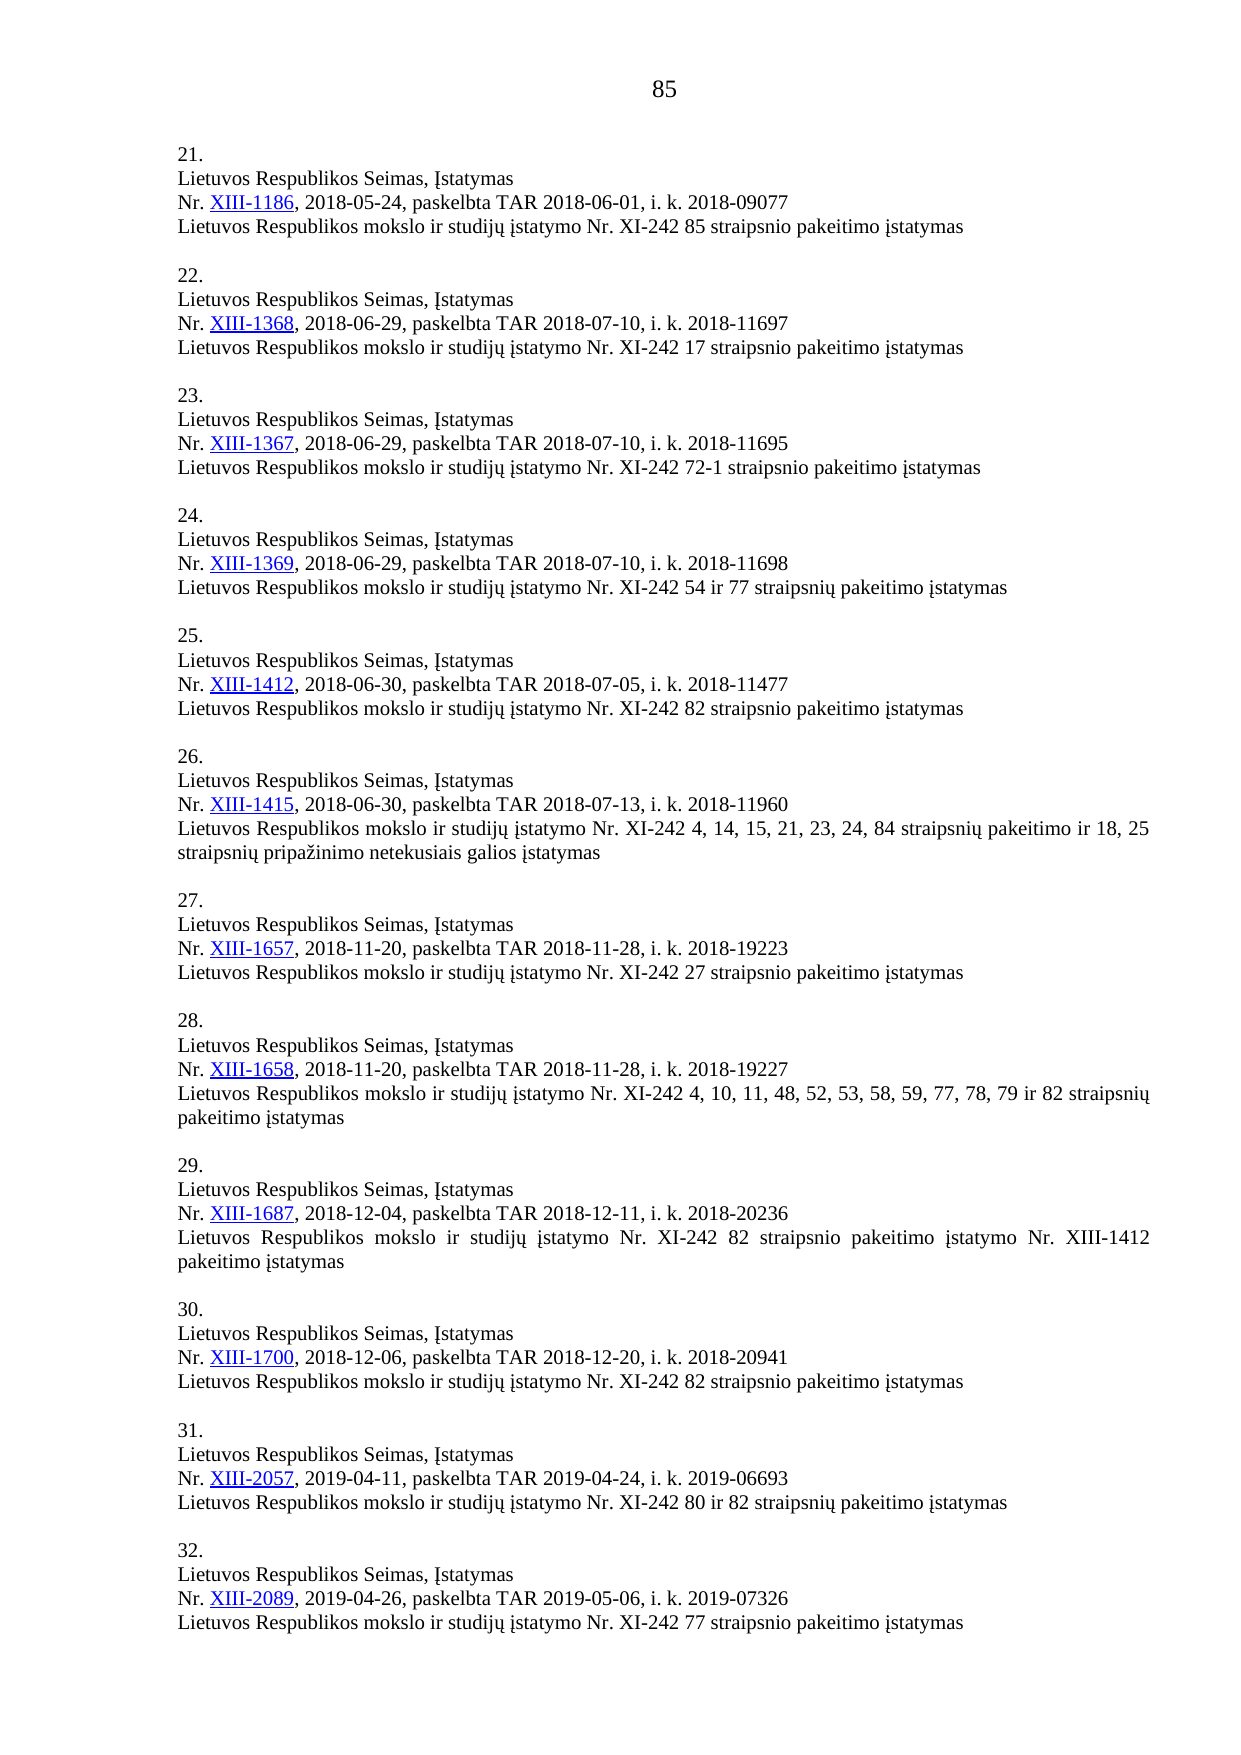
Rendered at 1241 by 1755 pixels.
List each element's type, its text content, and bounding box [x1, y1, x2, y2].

text 28. [177, 1008, 1152, 1032]
text Lietuvos Respublikos mokslo ir studijų įstatymo Nr. XI-242 72-1 straipsnio pakeitimo įstatymas [177, 455, 1152, 479]
text Nr. XIII-1367, 2018-06-29, paskelbta TAR 2018-07-10, i. k. 2018-11695 [177, 431, 1152, 455]
text Lietuvos Respublikos Seimas, Įstatymas [177, 1032, 1152, 1057]
text Lietuvos Respublikos Seimas, Įstatymas [177, 166, 1152, 190]
text Nr. XIII-1657, 2018-11-20, paskelbta TAR 2018-11-28, i. k. 2018-19223 [177, 936, 1152, 960]
text 27. [177, 888, 1152, 912]
text Nr. XIII-1700, 2018-12-06, paskelbta TAR 2018-12-20, i. k. 2018-20941 [177, 1345, 1152, 1369]
text Lietuvos Respublikos mokslo ir studijų įstatymo Nr. XI-242 82 straipsnio pakeitimo įstatymas [177, 696, 1152, 720]
text 23. [177, 383, 1152, 407]
text Lietuvos Respublikos Seimas, Įstatymas [177, 912, 1152, 936]
text Nr. XIII-1687, 2018-12-04, paskelbta TAR 2018-12-11, i. k. 2018-20236 [177, 1201, 1152, 1225]
text 32. [177, 1538, 1152, 1562]
text Lietuvos Respublikos mokslo ir studijų įstatymo Nr. XI-242 80 ir 82 straipsnių pakeitimo įstatymas [177, 1490, 1152, 1514]
text Nr. XIII-1368, 2018-06-29, paskelbta TAR 2018-07-10, i. k. 2018-11697 [177, 311, 1152, 335]
text Lietuvos Respublikos Seimas, Įstatymas [177, 768, 1152, 792]
text Lietuvos Respublikos mokslo ir studijų įstatymo Nr. XI-242 82 straipsnio pakeitimo įstatymas [177, 1369, 1152, 1393]
text Lietuvos Respublikos mokslo ir studijų įstatymo Nr. XI-242 85 straipsnio pakeitimo įstatymas [177, 214, 1152, 238]
text Lietuvos Respublikos mokslo ir studijų įstatymo Nr. XI-242 17 straipsnio pakeitimo įstatymas [177, 335, 1152, 359]
text Lietuvos Respublikos Seimas, Įstatymas [177, 1321, 1152, 1345]
text Lietuvos Respublikos Seimas, Įstatymas [177, 1562, 1152, 1586]
text Nr. XIII-1415, 2018-06-30, paskelbta TAR 2018-07-13, i. k. 2018-11960 [177, 792, 1152, 816]
text Lietuvos Respublikos Seimas, Įstatymas [177, 407, 1152, 431]
text 29. [177, 1153, 1152, 1177]
text 31. [177, 1417, 1152, 1442]
text 30. [177, 1297, 1152, 1321]
text Lietuvos Respublikos Seimas, Įstatymas [177, 527, 1152, 551]
text Lietuvos Respublikos mokslo ir studijų įstatymo Nr. XI-242 4, 14, 15, 21, 23, 24, 84 straipsnių pakeitimo ir 18, 25 straipsnių pripažinimo netekusiais galios įstatymas [177, 816, 1152, 864]
text Nr. XIII-1658, 2018-11-20, paskelbta TAR 2018-11-28, i. k. 2018-19227 [177, 1057, 1152, 1081]
text Nr. XIII-2057, 2019-04-11, paskelbta TAR 2019-04-24, i. k. 2019-06693 [177, 1466, 1152, 1490]
text 22. [177, 262, 1152, 287]
text Lietuvos Respublikos mokslo ir studijų įstatymo Nr. XI-242 27 straipsnio pakeitimo įstatymas [177, 960, 1152, 984]
text 24. [177, 503, 1152, 527]
text Lietuvos Respublikos mokslo ir studijų įstatymo Nr. XI-242 77 straipsnio pakeitimo įstatymas [177, 1610, 1152, 1634]
text Lietuvos Respublikos Seimas, Įstatymas [177, 287, 1152, 311]
text Nr. XIII-1369, 2018-06-29, paskelbta TAR 2018-07-10, i. k. 2018-11698 [177, 551, 1152, 575]
text Lietuvos Respublikos mokslo ir studijų įstatymo Nr. XI-242 54 ir 77 straipsnių pakeitimo įstatymas [177, 575, 1152, 599]
text Nr. XIII-2089, 2019-04-26, paskelbta TAR 2019-05-06, i. k. 2019-07326 [177, 1586, 1152, 1610]
text Nr. XIII-1412, 2018-06-30, paskelbta TAR 2018-07-05, i. k. 2018-11477 [177, 672, 1152, 696]
text Lietuvos Respublikos mokslo ir studijų įstatymo Nr. XI-242 82 straipsnio pakeitimo įstatymo Nr. XIII-1412 pakeitimo įstatymas [177, 1225, 1152, 1273]
text 25. [177, 623, 1152, 647]
text Lietuvos Respublikos Seimas, Įstatymas [177, 647, 1152, 672]
text 26. [177, 744, 1152, 768]
text Lietuvos Respublikos Seimas, Įstatymas [177, 1177, 1152, 1201]
text Nr. XIII-1186, 2018-05-24, paskelbta TAR 2018-06-01, i. k. 2018-09077 [177, 190, 1152, 214]
text Lietuvos Respublikos Seimas, Įstatymas [177, 1442, 1152, 1466]
text Lietuvos Respublikos mokslo ir studijų įstatymo Nr. XI-242 4, 10, 11, 48, 52, 53, 58, 59, 77, 78, 79 ir 82 straipsnių pakeitimo įstatymas [177, 1081, 1152, 1129]
text 21. [177, 142, 1152, 166]
